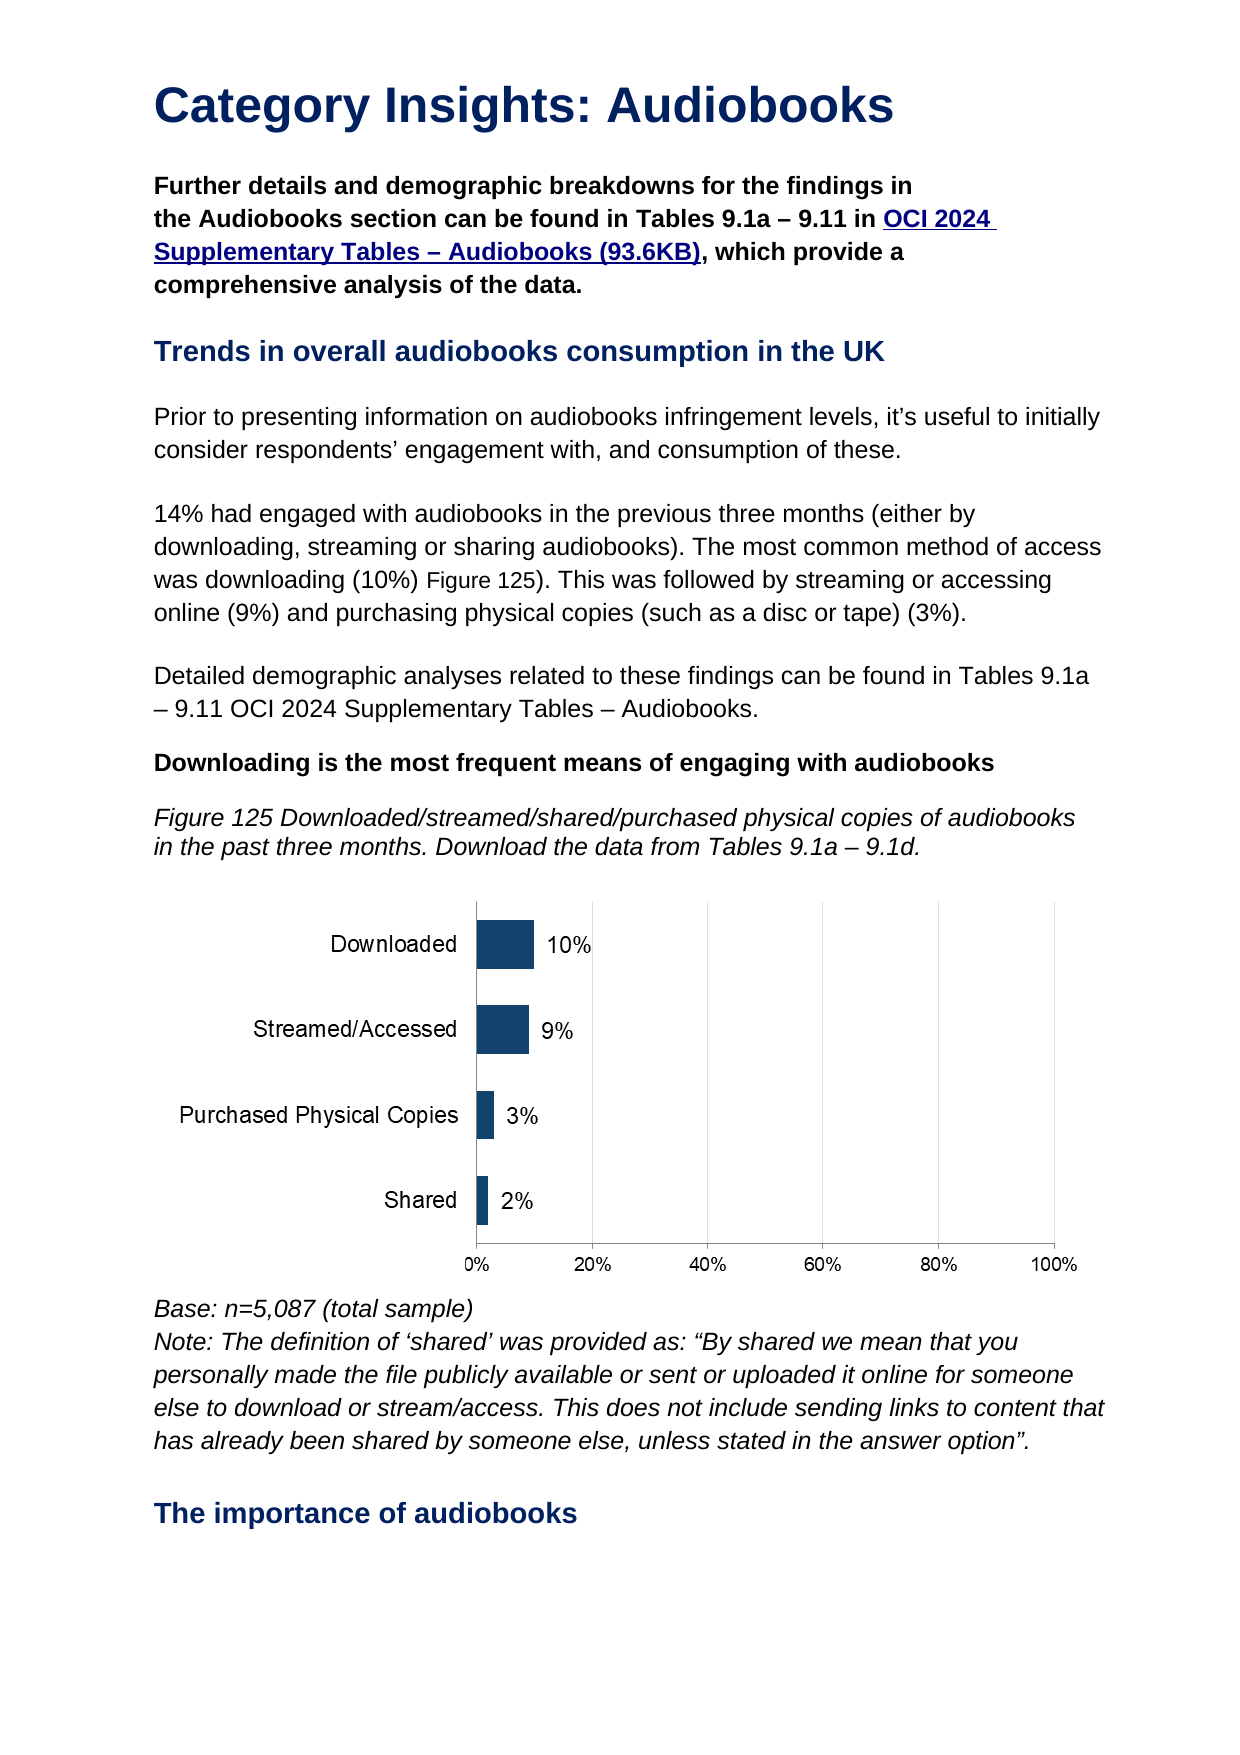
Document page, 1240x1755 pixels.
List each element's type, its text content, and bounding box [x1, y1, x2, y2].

text Figure 125 Downloaded/streamed/shared/purchased physical copies of audiobooks in the past three months. Download the data from Tables 9.1a – 9.1d. [153, 803, 1089, 860]
subtitle Trends in overall audiobooks consumption in the UK [153, 333, 1089, 367]
subtitle Downloading is the most frequent means of engaging with audiobooks [153, 748, 1089, 776]
text Note: The definition of ‘shared’ was provided as: “By shared we mean that you personally made the file publicly available or sent or uploaded it online for someone else to download or stream/access. This does not include sending links to content that has already been shared by someone else, unless stated in the answer option”. [153, 1327, 1110, 1455]
subtitle The importance of audiobooks [153, 1497, 1089, 1530]
text Base: n=5,087 (total sample) [153, 1294, 1089, 1323]
subtitle Category Insights: Audiobooks [153, 75, 1089, 132]
text 14% had engaged with audiobooks in the previous three months (either by downloading, streaming or sharing audiobooks). The most common method of access was downloading (10%) (Figure 125). This was followed by streaming or accessing online (9%) and purchasing physical copies (such as a disc or tape) (3%). [153, 498, 1110, 626]
text Detailed demographic analyses related to these findings can be found in Tables 9.1a – 9.11 OCI 2024 Supplementary Tables – Audiobooks. [153, 661, 1101, 723]
text Further details and demographic breakdowns for the findings in the Audiobooks section can be found in Tables 9.1a – 9.11 in OCI 2024 Supplementary Tables – Audiobooks (93.6KB), which provide a comprehensive analysis of the data. [153, 171, 1089, 299]
text Prior to presenting information on audiobooks infringement levels, it’s useful to initially consider respondents’ engagement with, and consumption of these. [153, 402, 1110, 464]
